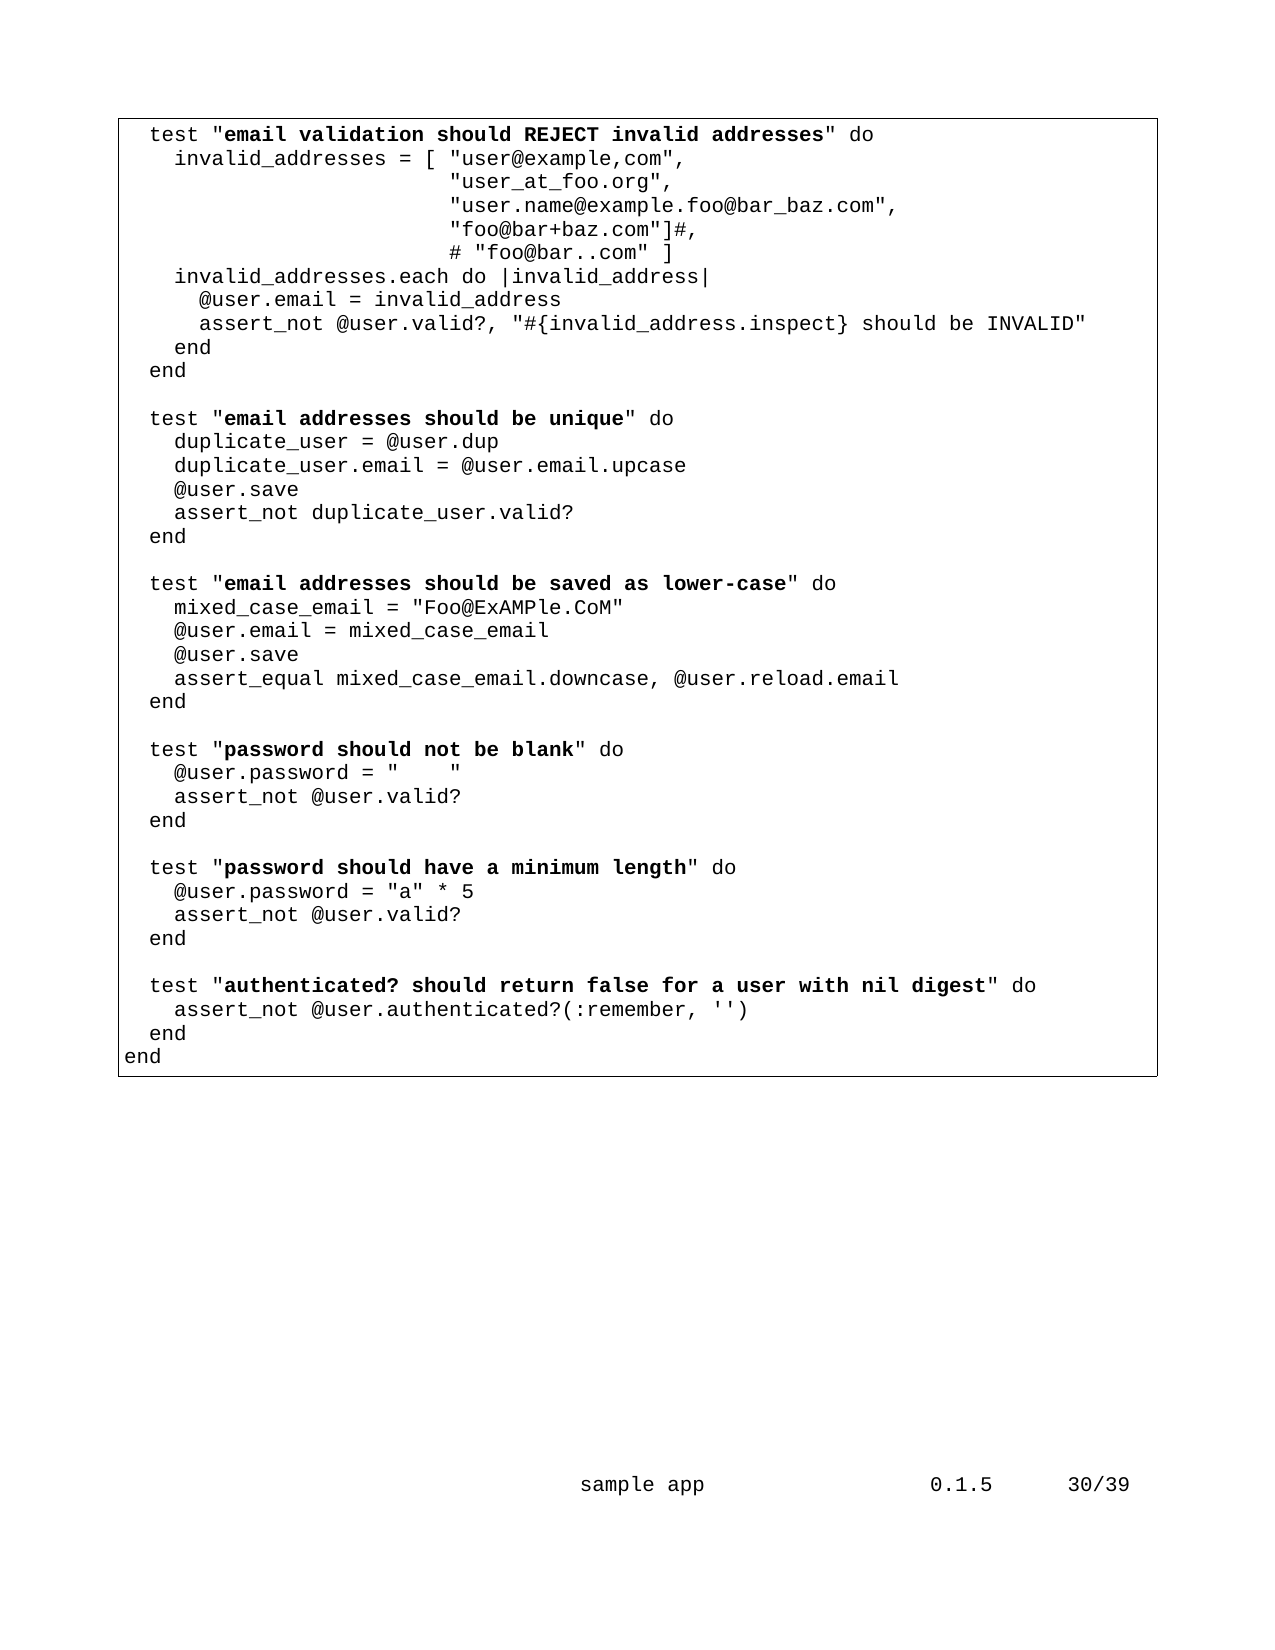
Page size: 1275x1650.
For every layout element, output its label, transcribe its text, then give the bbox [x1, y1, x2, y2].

table_header test "email validation should REJECT invalid addresses" do invalid_addresses = [ "user@example,com", "user_at_foo.org", "user.name@example.foo@bar_baz.com", "foo@bar+baz.com"]#, # "foo@bar..com" ] invalid_addresses.each do |invalid_address| @user.email = invalid_address assert_not @user.valid?, "#{invalid_address.inspect} should be INVALID" end end test "email addresses should be unique" do duplicate_user = @user.dup duplicate_user.email = @user.email.upcase @user.save assert_not duplicate_user.valid? end test "email addresses should be saved as lower-case" do mixed_case_email = "Foo@ExAMPle.CoM" @user.email = mixed_case_email @user.save assert_equal mixed_case_email.downcase, @user.reload.email end test "password should not be blank" do @user.password = " " assert_not @user.valid? end test "password should have a minimum length" do @user.password = "a" * 5 assert_not @user.valid? end test "authenticated? should return false for a user with nil digest" do assert_not @user.authenticated?(:remember, '') end end [119, 119, 1157, 1076]
